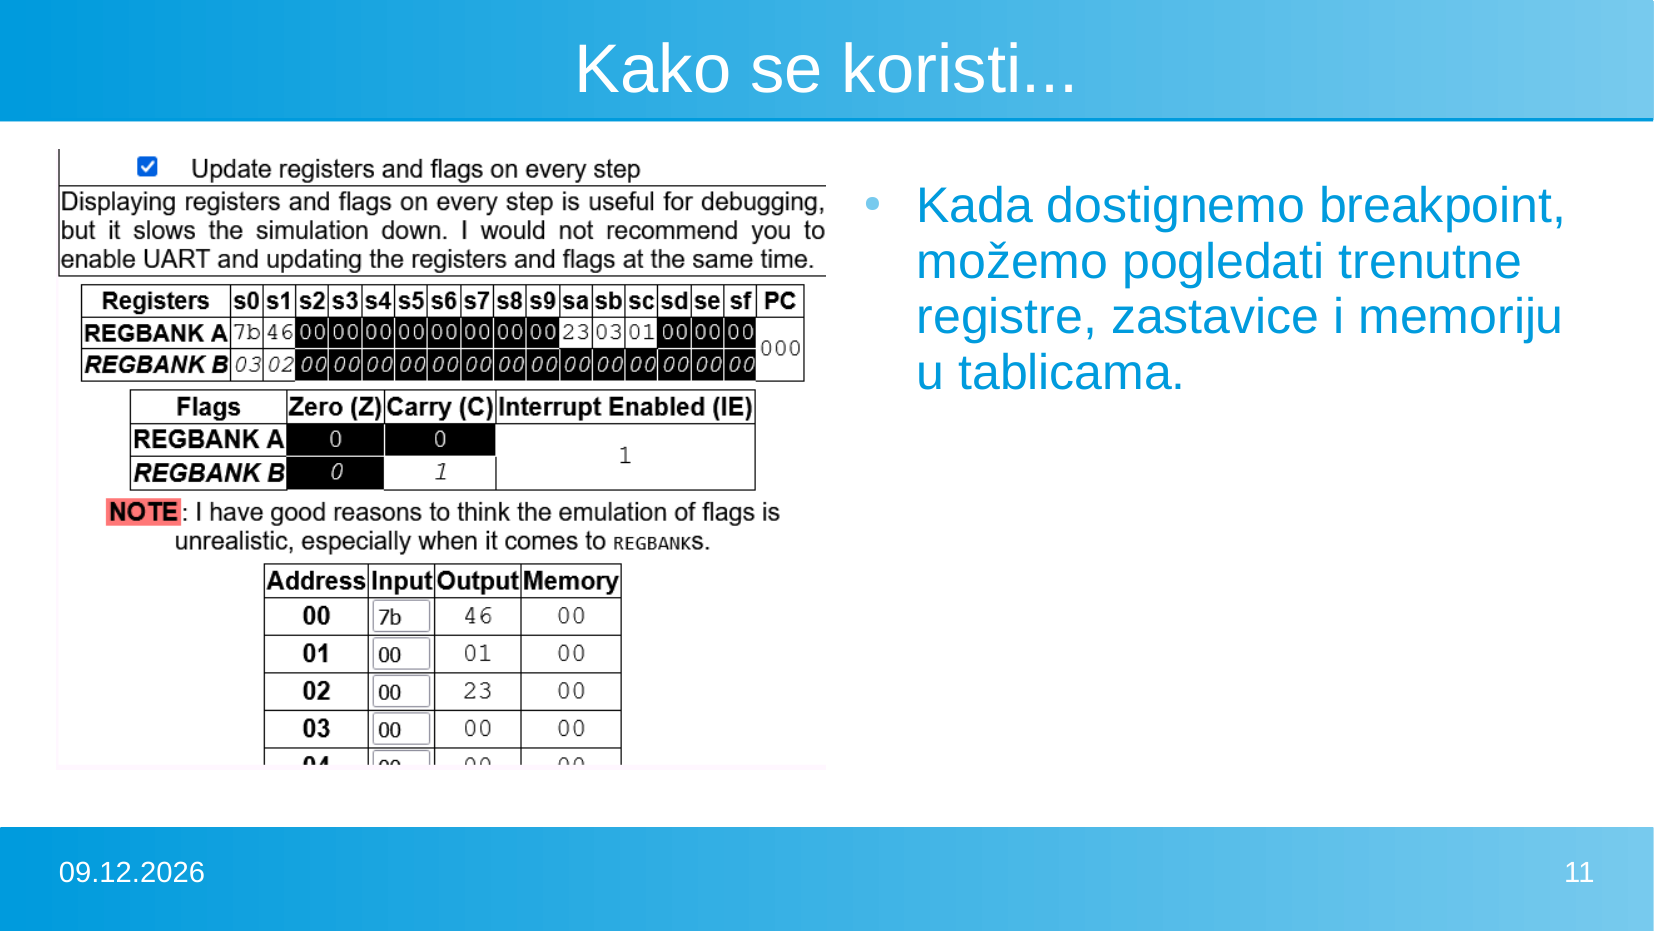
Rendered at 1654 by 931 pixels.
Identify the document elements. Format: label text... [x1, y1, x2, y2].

title Kako se koristi... [59, 29, 1595, 108]
list Kada dostignemo breakpoint, možemo pogledati trenutne registre, zastavice i memoriju u tablicama. [845, 177, 1596, 768]
picture [56, 149, 826, 770]
